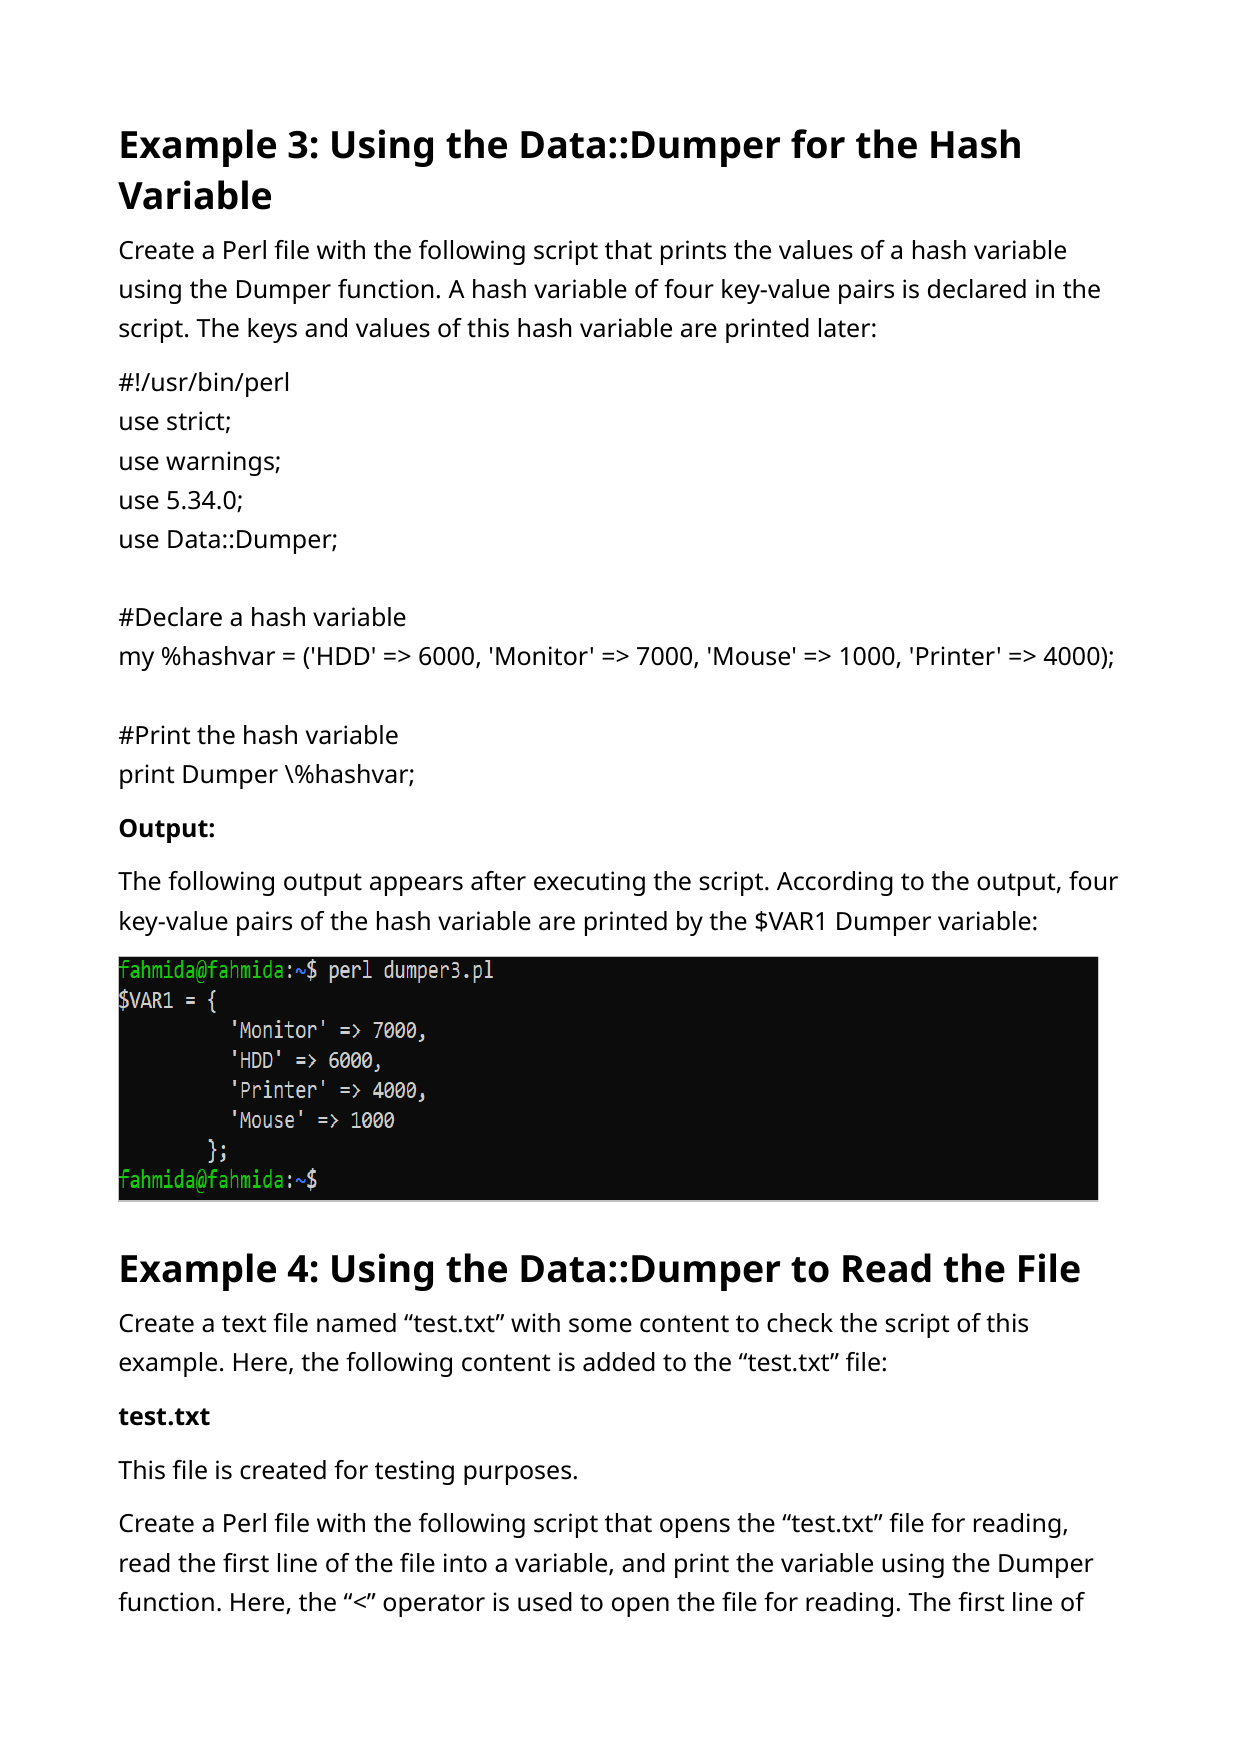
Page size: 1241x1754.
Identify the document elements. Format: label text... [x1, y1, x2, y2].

text Create a Perl file with the following script that opens the “test.txt” file for reading, read the first line of the file into a variable, and print the variable using the Dumper function. Here, the “<” operator is used to open the file for reading. The first line of [118, 1506, 1122, 1618]
picture [118, 956, 1099, 1202]
text test.txt [118, 1398, 1122, 1433]
text Create a Perl file with the following script that prints the values of a hash variable using the Dumper function. A hash variable of four key-value pairs is declared in the script. The keys and values of this hash variable are printed later: [118, 233, 1122, 345]
text This file is created for testing purposes. [118, 1452, 1122, 1486]
text #!/usr/bin/perl use strict; use warnings; use 5.34.0; use Data::Dumper; #Declare a hash variable my %hashvar = ('HDD' => 6000, 'Monitor' => 7000, 'Mouse' => 1000, 'Printer' => 4000); #Print the hash variable print Dumper \%hashvar; [118, 365, 1122, 791]
text Output: [118, 810, 1122, 844]
subtitle Example 4: Using the Data::Dumper to Read the File [118, 1242, 1122, 1293]
text The following output appears after executing the script. According to the output, four key-value pairs of the hash variable are printed by the $VAR1 Dumper variable: [118, 864, 1122, 937]
text Create a text file named “test.txt” with some content to check the script of this example. Here, the following content is added to the “test.txt” file: [118, 1306, 1122, 1379]
subtitle Example 3: Using the Data::Dumper for the Hash Variable [118, 118, 1122, 220]
